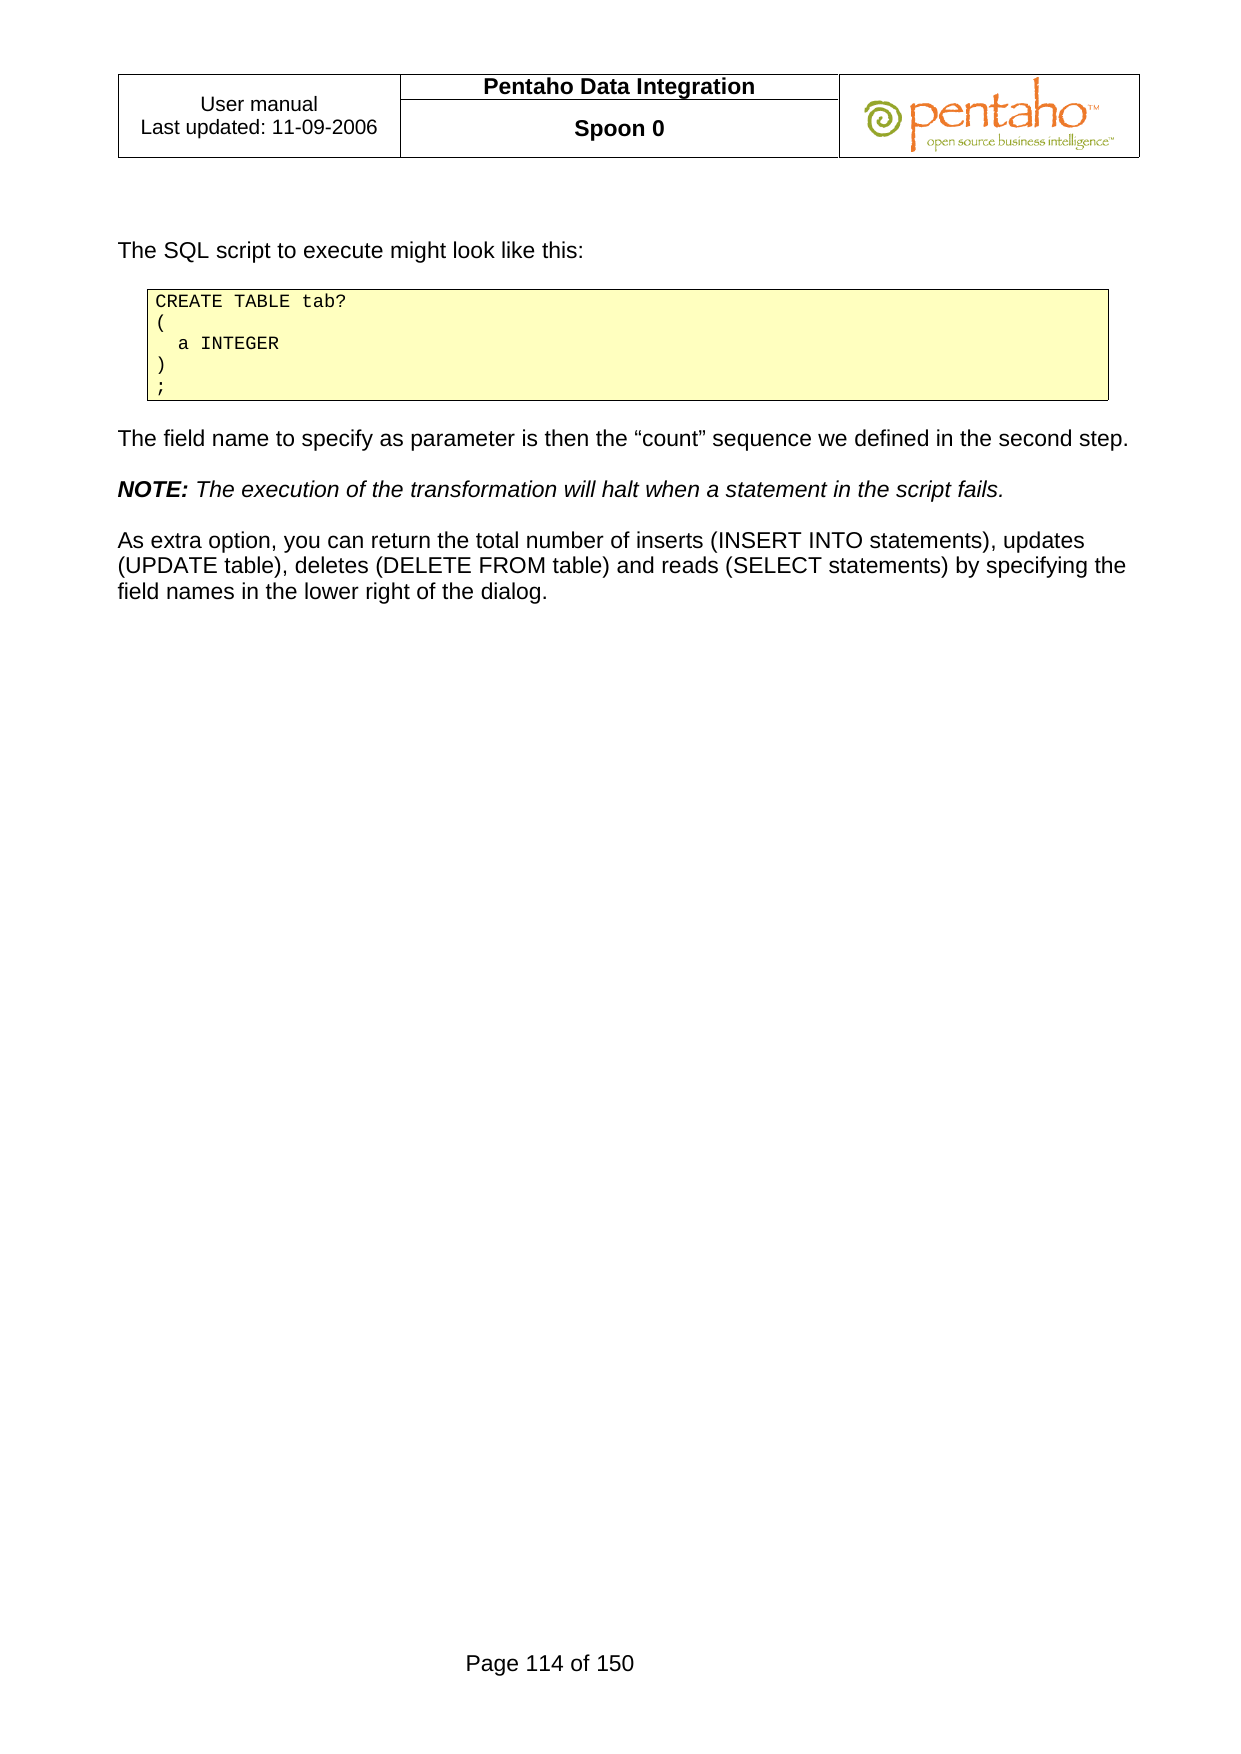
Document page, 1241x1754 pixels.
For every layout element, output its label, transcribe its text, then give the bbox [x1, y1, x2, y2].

text The field name to specify as parameter is then the “count” sequence we defined in the second step. [117, 426, 1137, 451]
text CREATE TABLE tab? [148, 290, 1108, 311]
text ( [148, 311, 1108, 332]
text ) [148, 353, 1108, 374]
text NOTE: The execution of the transformation will halt when a statement in the script fails. [117, 477, 1137, 502]
text The SQL script to execute might look like this: [117, 238, 1137, 264]
text a INTEGER [148, 332, 1108, 353]
text ; [148, 374, 1108, 400]
text As extra option, you can return the total number of inserts (INSERT INTO statements), updates (UPDATE table), deletes (DELETE FROM table) and reads (SELECT statements) by specifying the field names in the lower right of the dialog. [117, 528, 1137, 604]
